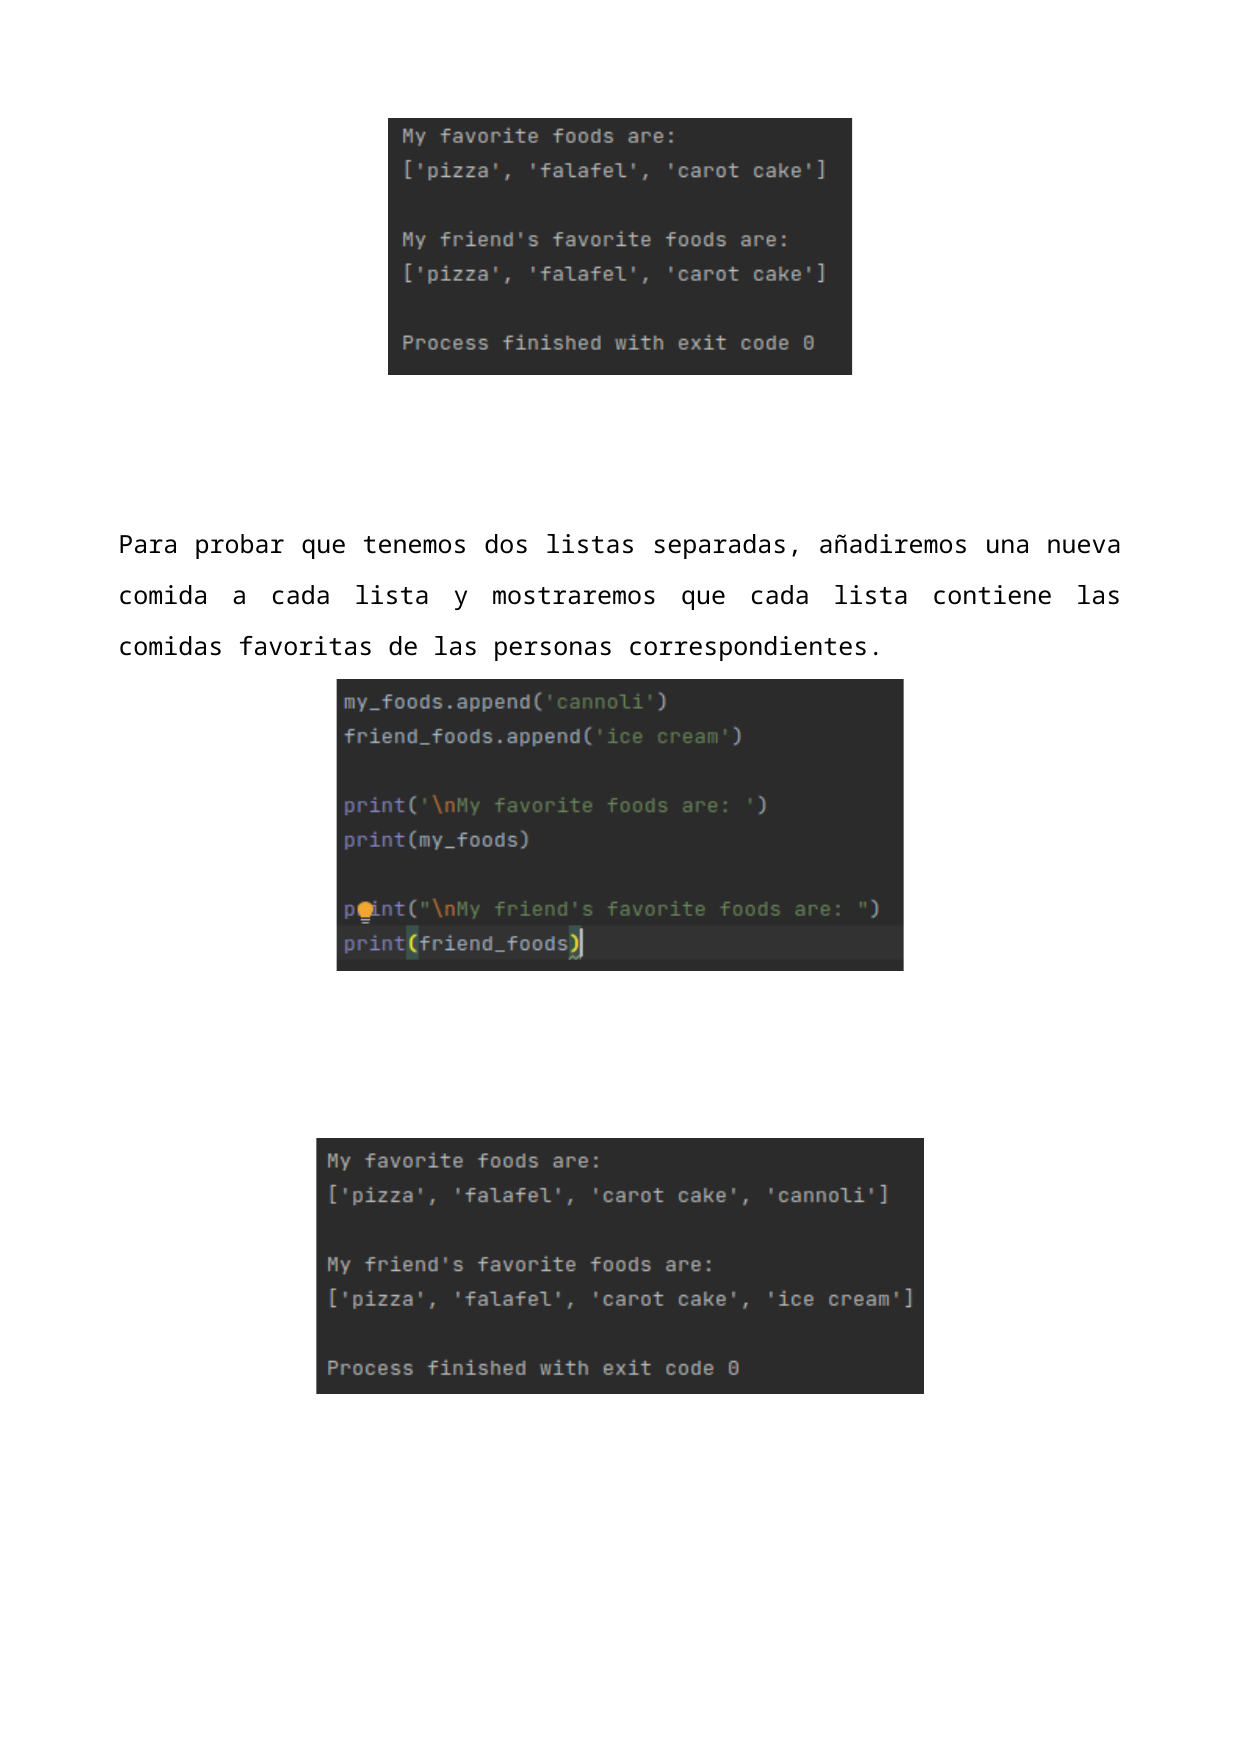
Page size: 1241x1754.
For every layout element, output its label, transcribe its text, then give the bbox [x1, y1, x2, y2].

picture [388, 118, 853, 375]
picture [336, 679, 904, 971]
text Para probar que tenemos dos listas separadas, añadiremos una nueva comida a cada lista y mostraremos que cada lista contiene las comidas favoritas de las personas correspondientes. [118, 526, 1122, 663]
picture [316, 1138, 924, 1394]
